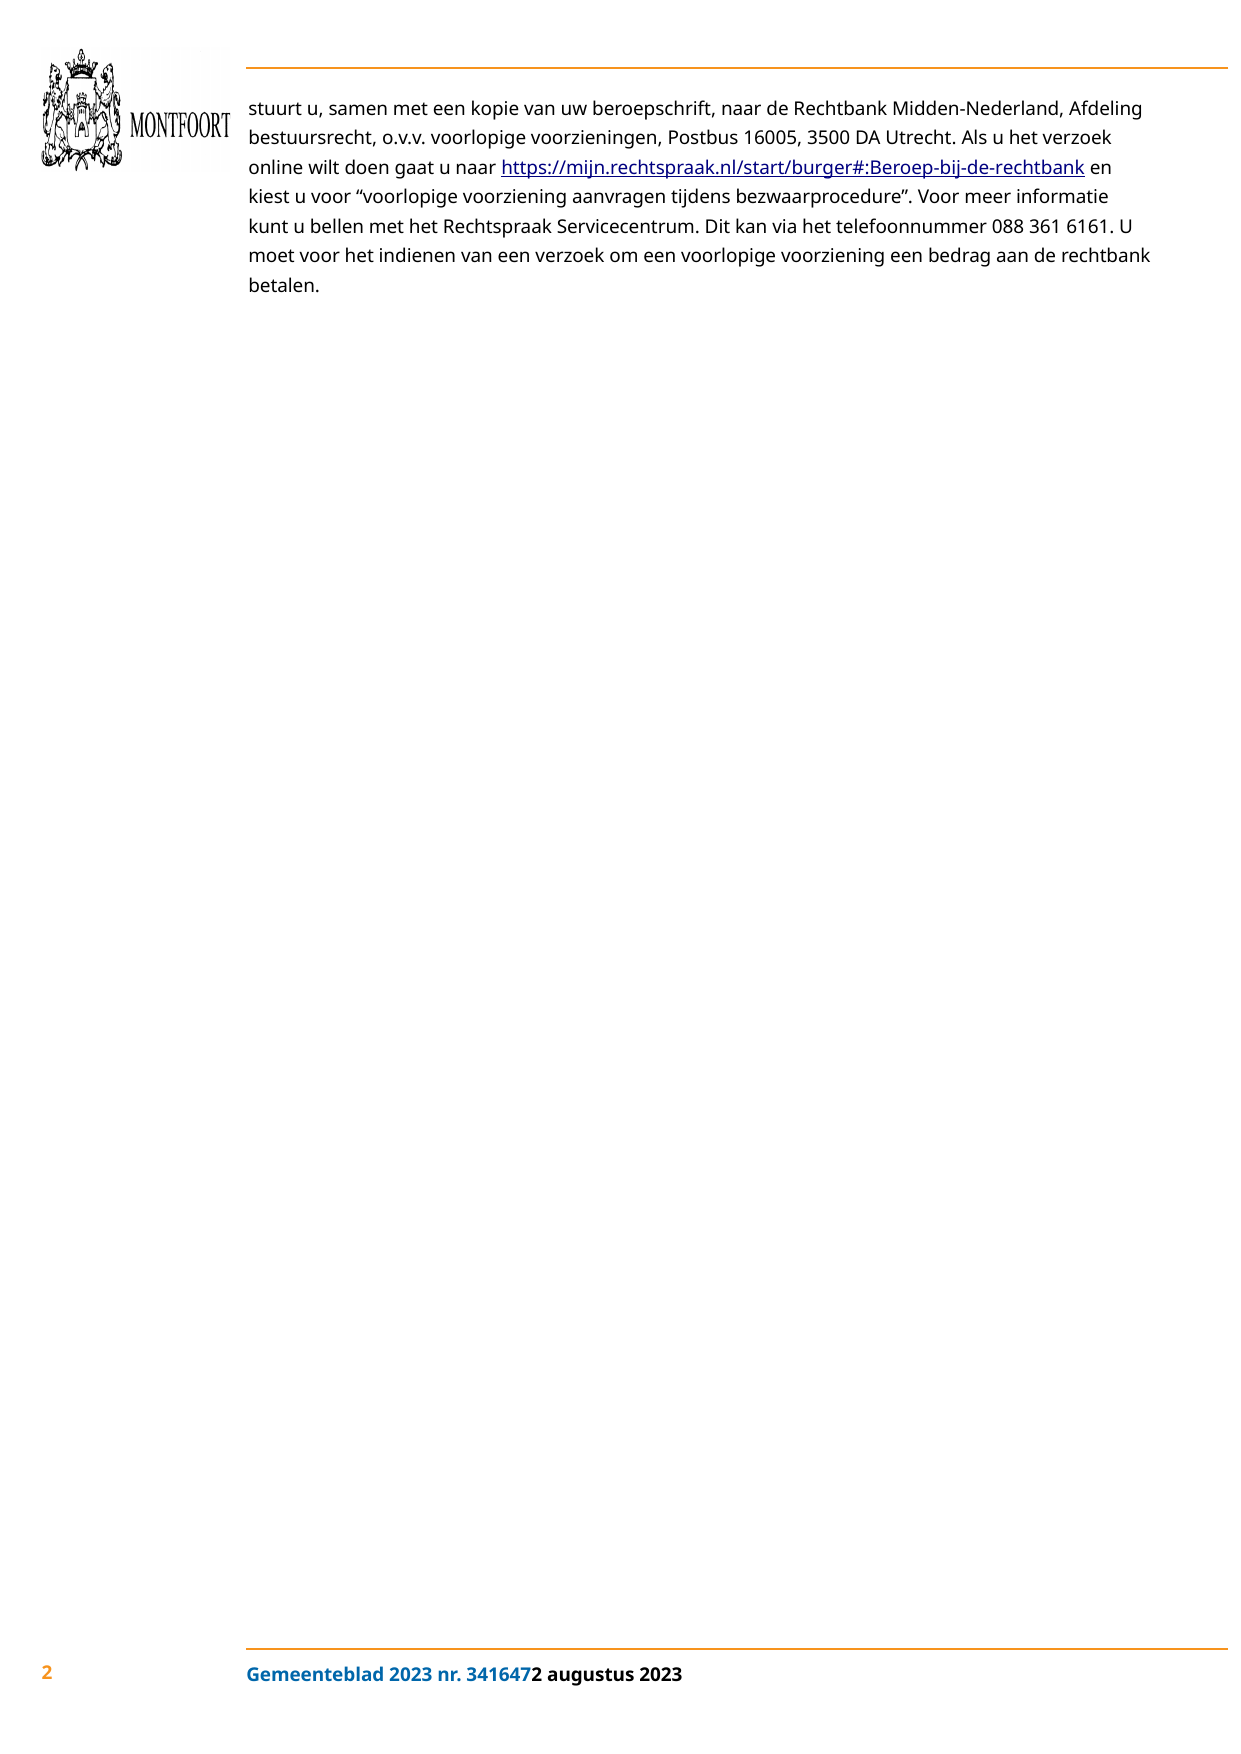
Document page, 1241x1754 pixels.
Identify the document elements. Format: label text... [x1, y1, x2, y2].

text stuurt u, samen met een kopie van uw beroepschrift, naar de Rechtbank Midden-Nederland, Afdeling bestuursrecht, o.v.v. voorlopige voorzieningen, Postbus 16005, 3500 DA Utrecht. Als u het verzoek online wilt doen gaat u naar https://mijn.rechtspraak.nl/start/burger#:Beroep-bij-de-rechtbank en kiest u voor “voorlopige voorziening aanvragen tijdens bezwaarprocedure”. Voor meer informatie kunt u bellen met het Rechtspraak Servicecentrum. Dit kan via het telefoonnummer 088 361 6161. U moet voor het indienen van een verzoek om een voorlopige voorziening een bedrag aan de rechtbank betalen. [248, 95, 1152, 298]
picture [41, 47, 231, 172]
